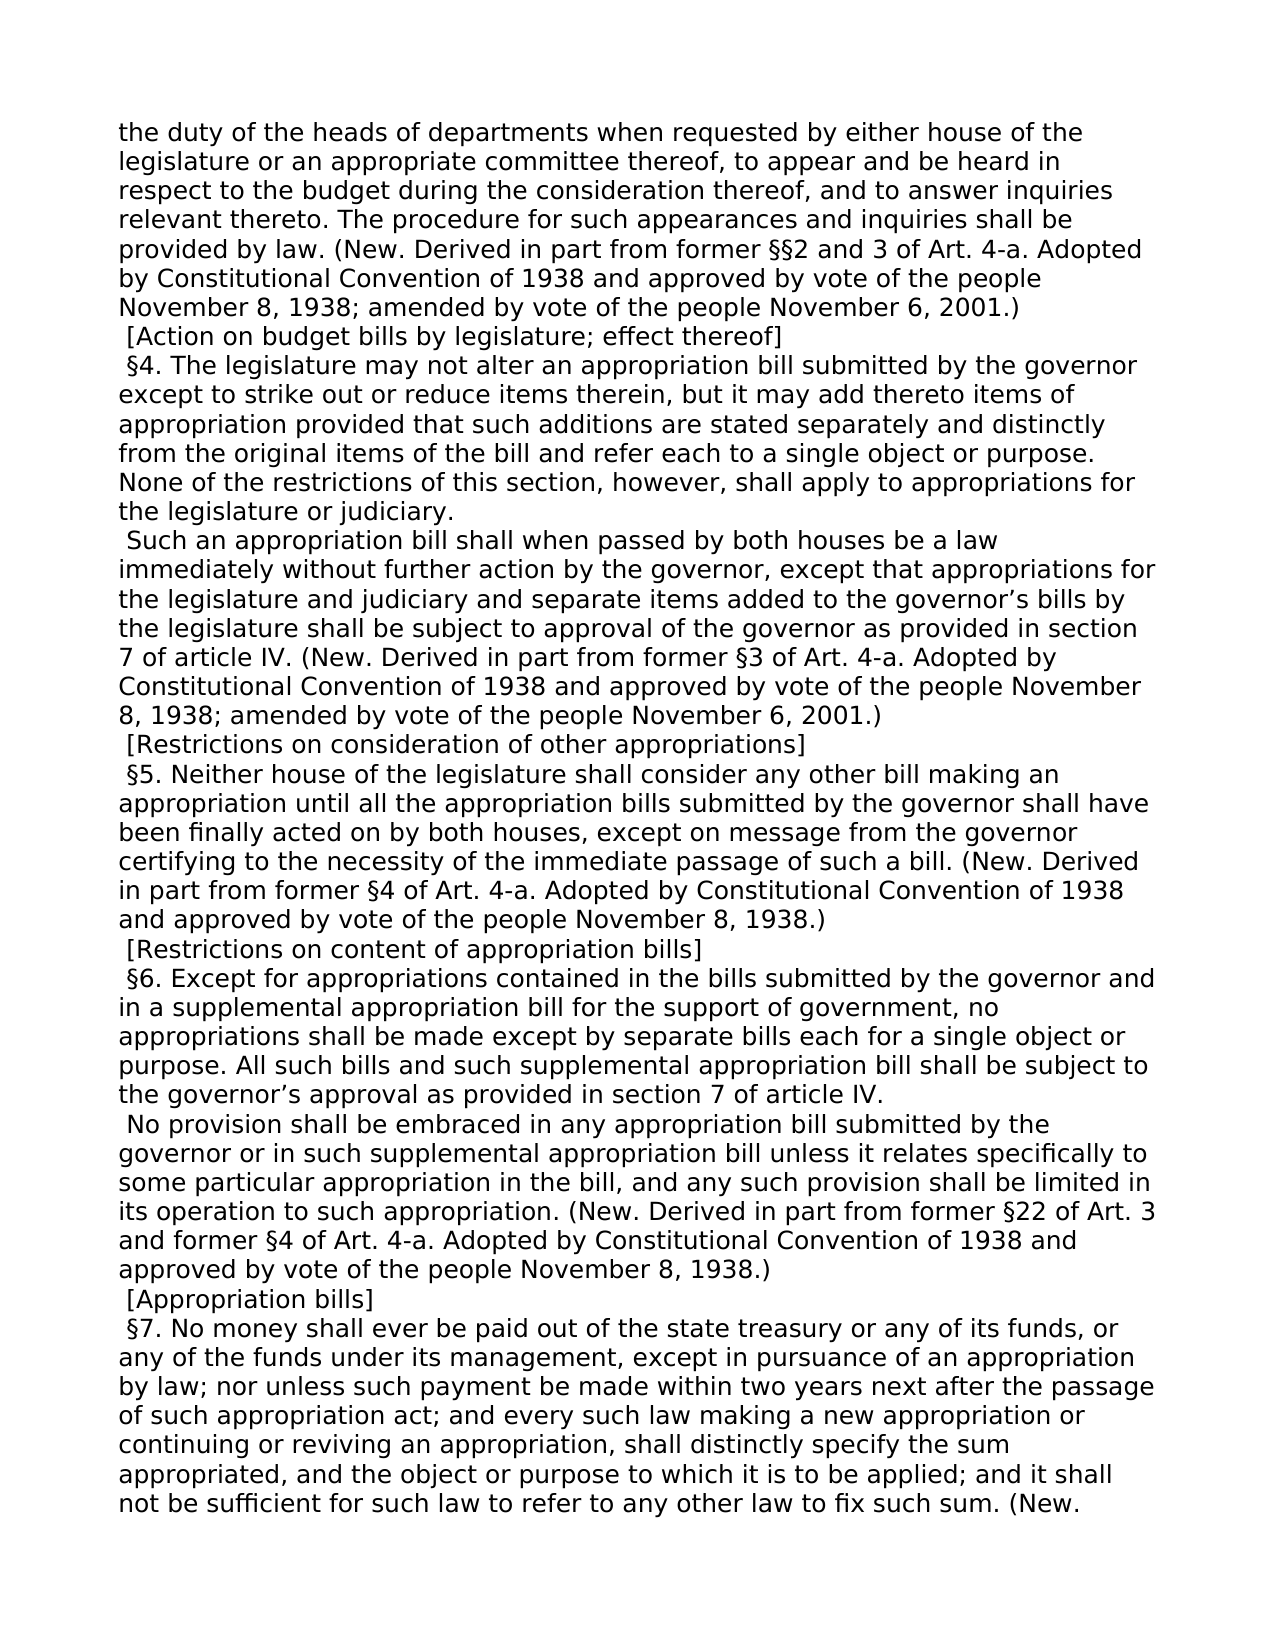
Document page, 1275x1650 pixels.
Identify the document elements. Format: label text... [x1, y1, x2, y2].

text the duty of the heads of departments when requested by either house of the legislature or an appropriate committee thereof, to appear and be heard in respect to the budget during the consideration thereof, and to answer inquiries relevant thereto. The procedure for such appearances and inquiries shall be provided by law. (New. Derived in part from former §§2 and 3 of Art. 4-a. Adopted by Constitutional Convention of 1938 and approved by vote of the people November 8, 1938; amended by vote of the people November 6, 2001.) [Action on budget bills by legislature; effect thereof] §4. The legislature may not alter an appropriation bill submitted by the governor except to strike out or reduce items therein, but it may add thereto items of appropriation provided that such additions are stated separately and distinctly from the original items of the bill and refer each to a single object or purpose. None of the restrictions of this section, however, shall apply to appropriations for the legislature or judiciary. Such an appropriation bill shall when passed by both houses be a law immediately without further action by the governor, except that appropriations for the legislature and judiciary and separate items added to the governor’s bills by the legislature shall be subject to approval of the governor as provided in section 7 of article IV. (New. Derived in part from former §3 of Art. 4-a. Adopted by Constitutional Convention of 1938 and approved by vote of the people November 8, 1938; amended by vote of the people November 6, 2001.) [Restrictions on consideration of other appropriations] §5. Neither house of the legislature shall consider any other bill making an appropriation until all the appropriation bills submitted by the governor shall have been finally acted on by both houses, except on message from the governor certifying to the necessity of the immediate passage of such a bill. (New. Derived in part from former §4 of Art. 4-a. Adopted by Constitutional Convention of 1938 and approved by vote of the people November 8, 1938.) [Restrictions on content of appropriation bills] §6. Except for appropriations contained in the bills submitted by the governor and in a supplemental appropriation bill for the support of government, no appropriations shall be made except by separate bills each for a single object or purpose. All such bills and such supplemental appropriation bill shall be subject to the governor’s approval as provided in section 7 of article IV. No provision shall be embraced in any appropriation bill submitted by the governor or in such supplemental appropriation bill unless it relates specifically to some particular appropriation in the bill, and any such provision shall be limited in its operation to such appropriation. (New. Derived in part from former §22 of Art. 3 and former §4 of Art. 4-a. Adopted by Constitutional Convention of 1938 and approved by vote of the people November 8, 1938.) [Appropriation bills] §7. No money shall ever be paid out of the state treasury or any of its funds, or any of the funds under its management, except in pursuance of an appropriation by law; nor unless such payment be made within two years next after the passage of such appropriation act; and every such law making a new appropriation or continuing or reviving an appropriation, shall distinctly specify the sum appropriated, and the object or purpose to which it is to be applied; and it shall not be sufficient for such law to refer to any other law to fix such sum. (New. [118, 118, 1157, 1518]
